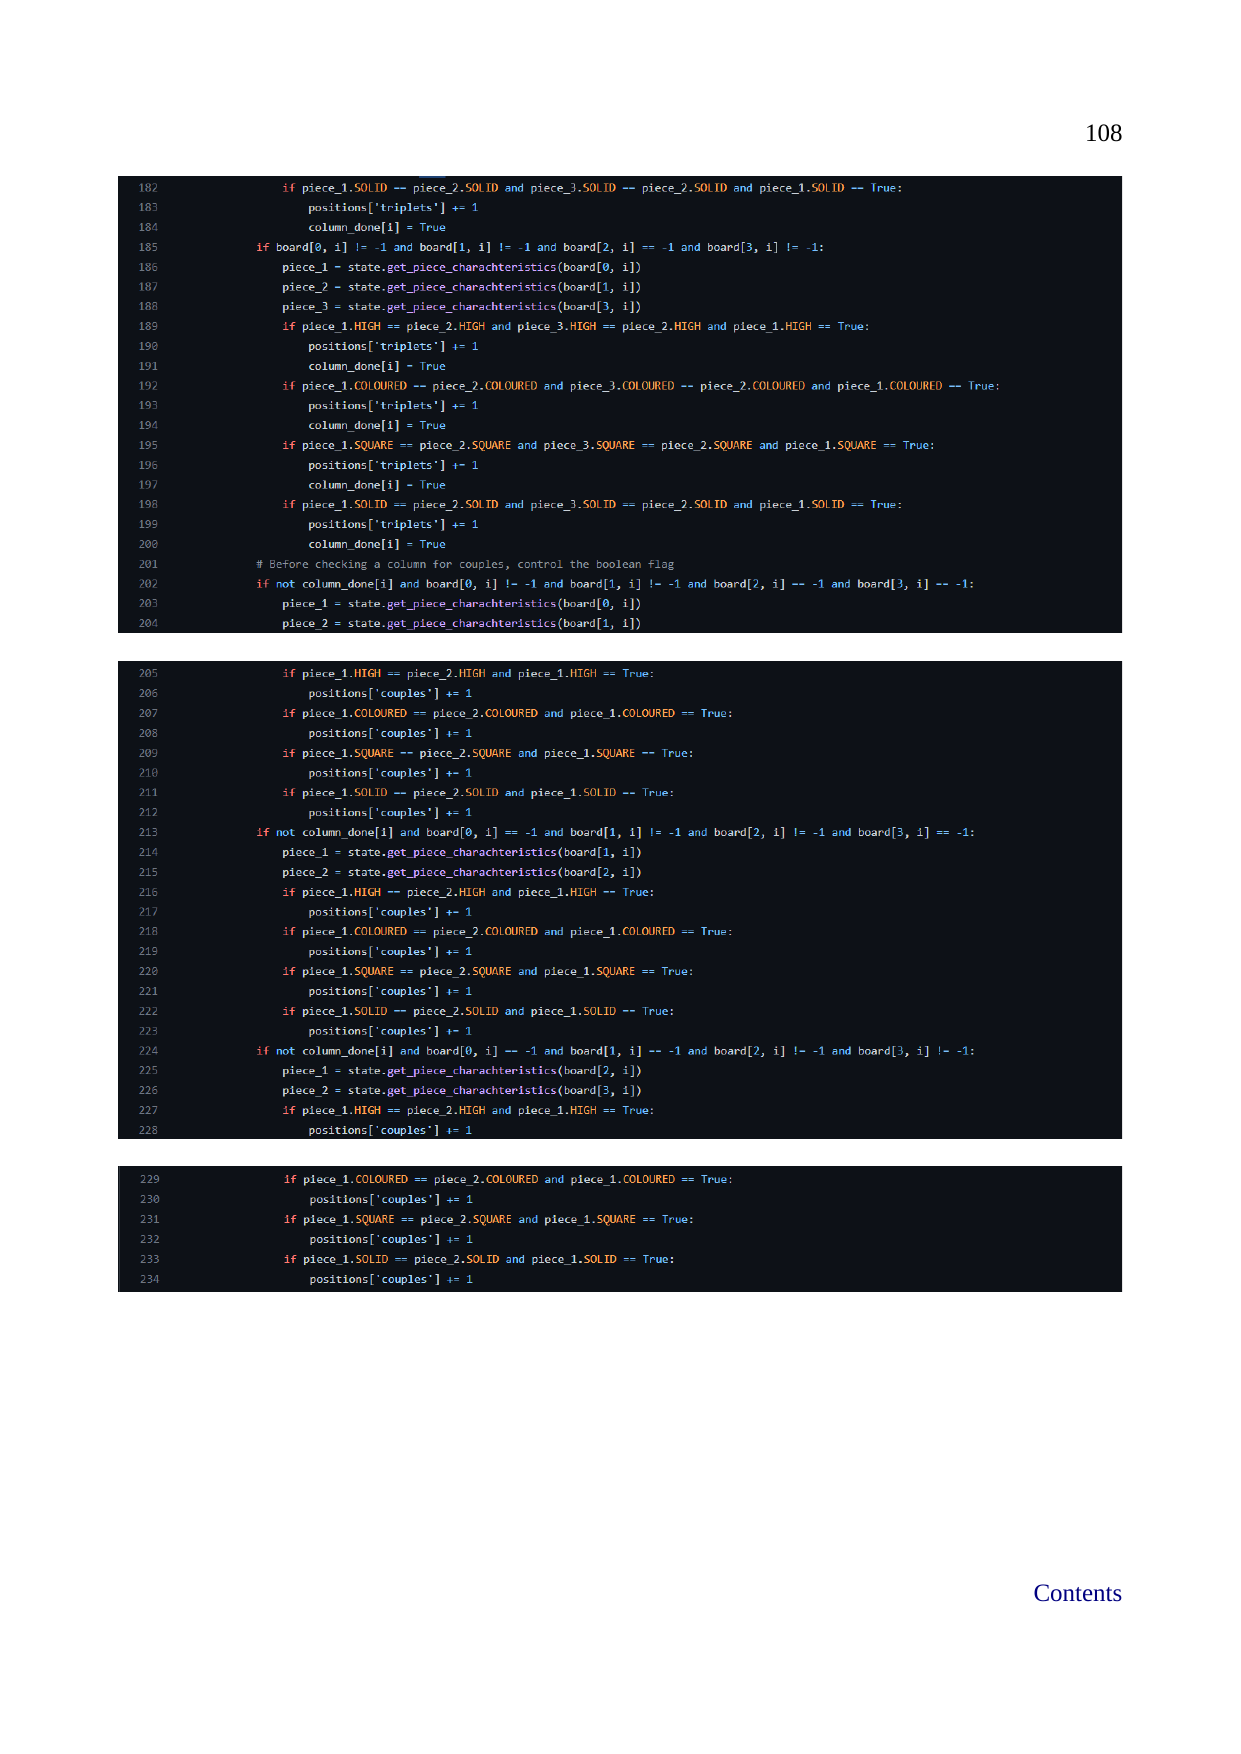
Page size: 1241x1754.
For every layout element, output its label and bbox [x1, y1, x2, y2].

picture [118, 661, 1123, 1139]
picture [118, 176, 1123, 633]
picture [118, 1166, 1123, 1292]
